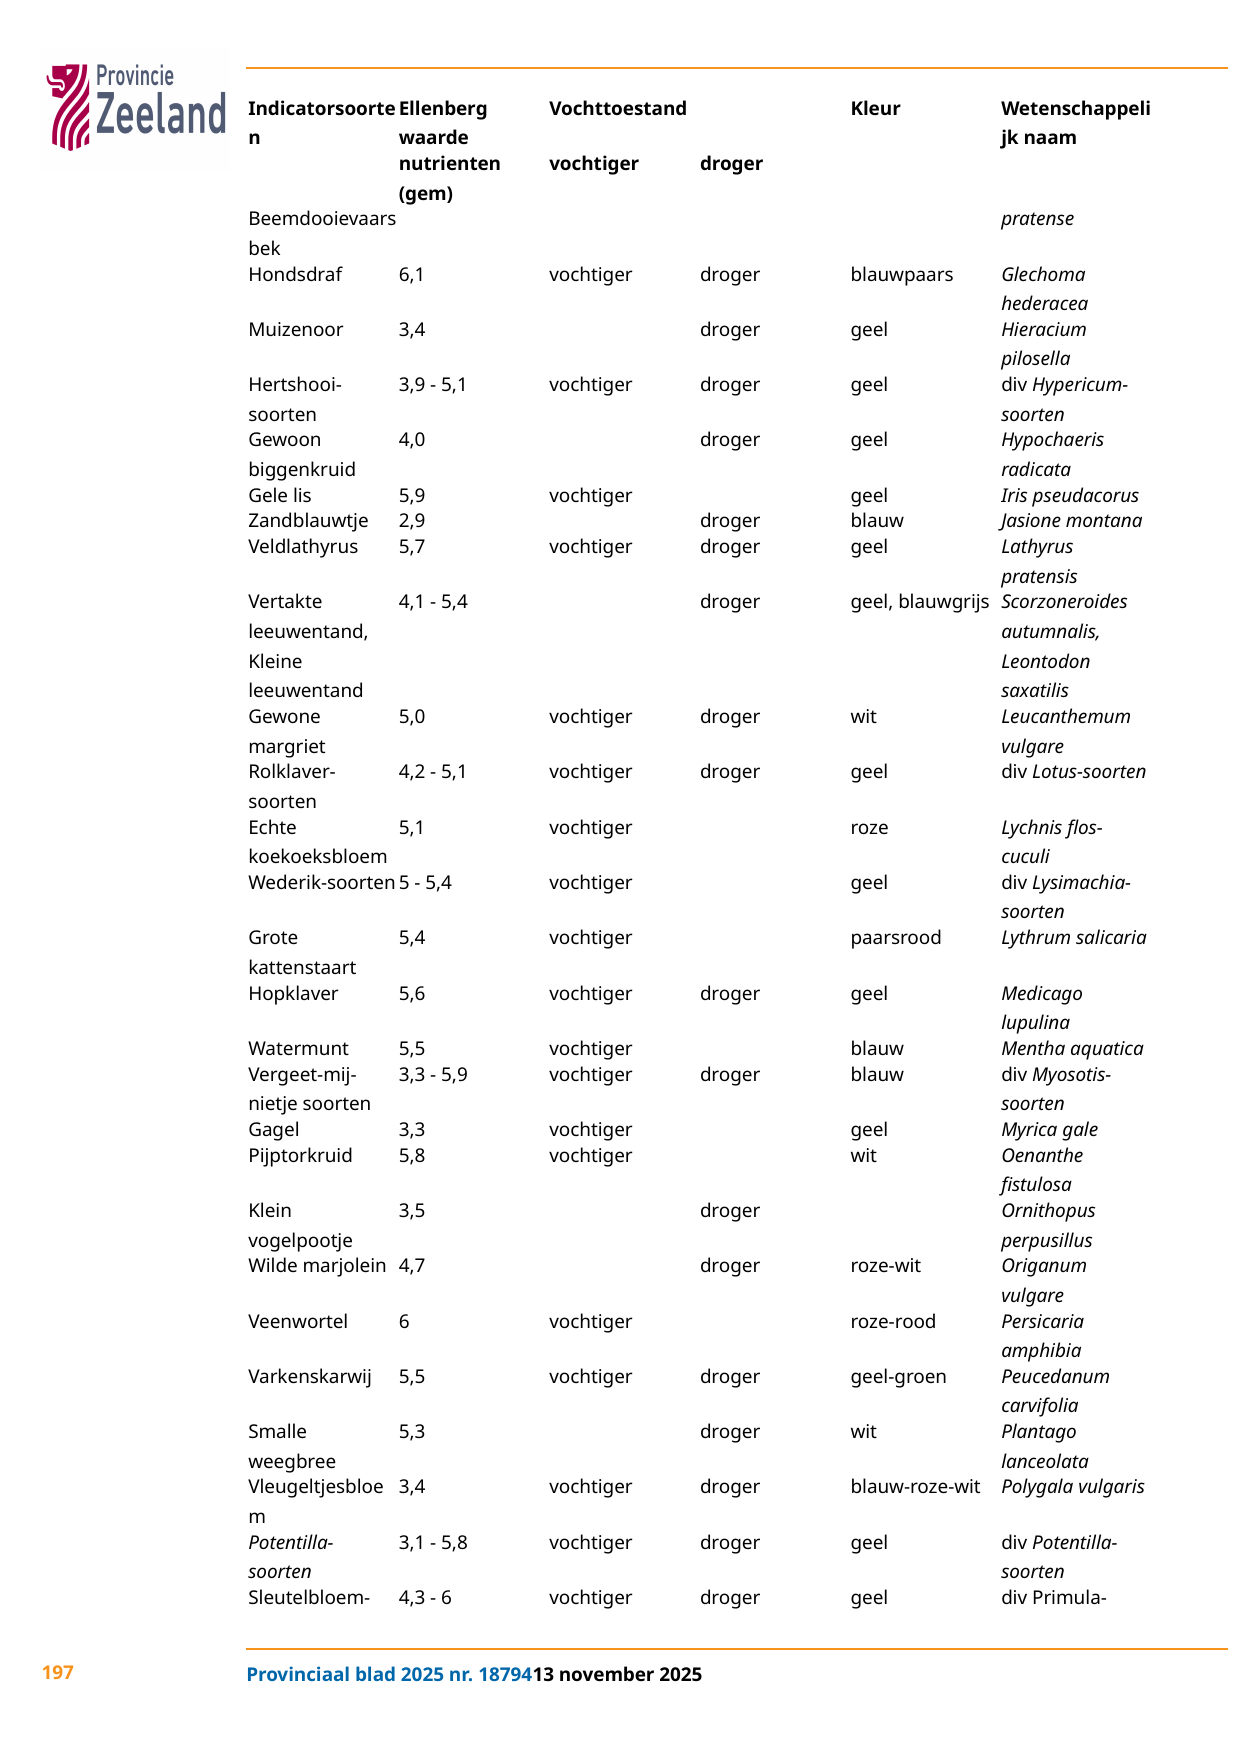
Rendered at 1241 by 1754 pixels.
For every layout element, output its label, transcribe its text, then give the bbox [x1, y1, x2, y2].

table_cell droger [700, 1474, 850, 1529]
table_cell Lychnis flos-cuculi [1001, 814, 1152, 869]
table_cell droger [700, 261, 850, 316]
table_cell droger [700, 316, 850, 371]
table_cell Gele lis [248, 482, 398, 508]
table_cell roze-rood [850, 1308, 1001, 1363]
table_cell vochtiger [549, 1116, 700, 1142]
table_cell wit [850, 703, 1001, 758]
table_header Ellenberg waarde [399, 95, 549, 150]
table_cell Mentha aquatica [1001, 1035, 1152, 1061]
table_cell Varkenskarwij [248, 1363, 398, 1418]
table_cell Ornithopus perpusillus [1001, 1197, 1152, 1252]
table_cell wit [850, 1419, 1001, 1474]
table_cell vochtiger [549, 703, 700, 758]
table_cell [549, 427, 700, 482]
table_cell 5,1 [399, 814, 549, 869]
table_cell [399, 205, 549, 261]
table_cell vochtiger [549, 1142, 700, 1197]
table_cell vochtiger [549, 925, 700, 980]
table_cell Iris pseudacorus [1001, 482, 1152, 508]
table_cell geel [850, 980, 1001, 1035]
table_cell vochtiger [549, 980, 700, 1035]
table_cell 3,5 [399, 1197, 549, 1252]
table_cell [700, 1308, 850, 1363]
table_cell 4,3 - 6 [399, 1584, 549, 1610]
table_cell vochtiger [549, 261, 700, 316]
table_cell geel [850, 869, 1001, 924]
table_cell Vertakte leeuwentand, Kleine leeuwentand [248, 589, 398, 703]
table_cell [1001, 150, 1152, 205]
table_cell Muizenoor [248, 316, 398, 371]
table_cell droger [700, 1197, 850, 1252]
table_cell Gewoon biggenkruid [248, 427, 398, 482]
table_cell Hypochaeris radicata [1001, 427, 1152, 482]
table_cell droger [700, 589, 850, 703]
table_cell pratense [1001, 205, 1152, 261]
table_cell blauw [850, 1035, 1001, 1061]
table_cell droger [700, 371, 850, 427]
table_cell droger [700, 1419, 850, 1474]
table_cell Hertshooi-soorten [248, 371, 398, 427]
table_cell geel [850, 1116, 1001, 1142]
table_cell droger [700, 759, 850, 814]
table_cell wit [850, 1142, 1001, 1197]
table_cell vochtiger [549, 869, 700, 924]
table_cell 5,6 [399, 980, 549, 1035]
table_cell geel [850, 371, 1001, 427]
table_cell vochtiger [549, 1035, 700, 1061]
table_cell 6 [399, 1308, 549, 1363]
table_cell droger [700, 1529, 850, 1584]
table_cell roze [850, 814, 1001, 869]
table_cell 5,4 [399, 925, 549, 980]
table_cell vochtiger [549, 1061, 700, 1116]
table_cell 4,2 - 5,1 [399, 759, 549, 814]
table_cell [700, 482, 850, 508]
table_cell vochtiger [549, 1529, 700, 1584]
table_cell 4,7 [399, 1253, 549, 1308]
table_cell droger [700, 427, 850, 482]
table_header Wetenschappelijk naam [1001, 95, 1152, 150]
table_cell geel [850, 759, 1001, 814]
table_cell vochtiger [549, 759, 700, 814]
table_cell droger [700, 703, 850, 758]
table_cell blauw [850, 508, 1001, 533]
table_header Indicatorsoorten [248, 95, 398, 150]
table_cell Smalle weegbree [248, 1419, 398, 1474]
table_cell Oenanthe fistulosa [1001, 1142, 1152, 1197]
table_cell [700, 814, 850, 869]
table_cell droger [700, 1253, 850, 1308]
table_cell Wilde marjolein [248, 1253, 398, 1308]
table_cell [700, 869, 850, 924]
table_cell Leucanthemum vulgare [1001, 703, 1152, 758]
table_cell droger [700, 1584, 850, 1610]
table_cell droger [700, 508, 850, 533]
table_cell 6,1 [399, 261, 549, 316]
table_cell Gewone margriet [248, 703, 398, 758]
table_cell [700, 1142, 850, 1197]
table_cell paarsrood [850, 925, 1001, 980]
table_cell Klein vogelpootje [248, 1197, 398, 1252]
table_cell Scorzoneroides autumnalis, Leontodon saxatilis [1001, 589, 1152, 703]
table_cell droger [700, 980, 850, 1035]
table_cell vochtiger [549, 150, 700, 205]
table_cell 4,1 - 5,4 [399, 589, 549, 703]
table_cell 3,4 [399, 316, 549, 371]
table_cell 3,3 [399, 1116, 549, 1142]
table_cell [700, 1116, 850, 1142]
table_cell geel [850, 1584, 1001, 1610]
table_cell Medicago lupulina [1001, 980, 1152, 1035]
table_cell vochtiger [549, 814, 700, 869]
picture [41, 47, 231, 172]
table_cell Rolklaver-soorten [248, 759, 398, 814]
table_cell 2,9 [399, 508, 549, 533]
table_cell [549, 1253, 700, 1308]
table_cell [549, 589, 700, 703]
table_cell blauw [850, 1061, 1001, 1116]
table_cell Sleutelbloem- [248, 1584, 398, 1610]
table_cell droger [700, 1061, 850, 1116]
table_cell 5,7 [399, 534, 549, 589]
table_cell 3,4 [399, 1474, 549, 1529]
table_cell droger [700, 534, 850, 589]
table_cell vochtiger [549, 1474, 700, 1529]
table_header Vochttoestand [549, 95, 850, 150]
table_cell Lathyrus pratensis [1001, 534, 1152, 589]
table_cell Wederik-soorten [248, 869, 398, 924]
table_cell [549, 1197, 700, 1252]
table_cell div Myosotis-soorten [1001, 1061, 1152, 1116]
table_cell div Hypericum-soorten [1001, 371, 1152, 427]
table_cell geel [850, 482, 1001, 508]
table_cell vochtiger [549, 1308, 700, 1363]
table_cell Zandblauwtje [248, 508, 398, 533]
table_cell [700, 205, 850, 261]
table_cell 5,5 [399, 1035, 549, 1061]
table_cell Vergeet-mij-nietje soorten [248, 1061, 398, 1116]
table_cell Glechoma hederacea [1001, 261, 1152, 316]
table_cell Jasione montana [1001, 508, 1152, 533]
table_cell 5,8 [399, 1142, 549, 1197]
table_cell 5,9 [399, 482, 549, 508]
table_cell Hieracium pilosella [1001, 316, 1152, 371]
table_cell Hopklaver [248, 980, 398, 1035]
table_cell Lythrum salicaria [1001, 925, 1152, 980]
table_cell div Primula- [1001, 1584, 1152, 1610]
table_cell nutrienten (gem) [399, 150, 549, 205]
table_cell Plantago lanceolata [1001, 1419, 1152, 1474]
table_cell 4,0 [399, 427, 549, 482]
table_cell 5,0 [399, 703, 549, 758]
table_cell [549, 508, 700, 533]
table_cell Polygala vulgaris [1001, 1474, 1152, 1529]
table_cell [850, 1197, 1001, 1252]
table_cell Peucedanum carvifolia [1001, 1363, 1152, 1418]
table_cell geel [850, 316, 1001, 371]
table_cell Potentilla-soorten [248, 1529, 398, 1584]
table_cell 5,5 [399, 1363, 549, 1418]
table_cell [850, 205, 1001, 261]
table_cell [700, 925, 850, 980]
table_cell vochtiger [549, 1363, 700, 1418]
table_cell [549, 316, 700, 371]
table_cell geel [850, 427, 1001, 482]
table_cell Persicaria amphibia [1001, 1308, 1152, 1363]
table_cell vochtiger [549, 371, 700, 427]
table_cell [248, 150, 398, 205]
table_cell div Lysimachia-soorten [1001, 869, 1152, 924]
table_cell Watermunt [248, 1035, 398, 1061]
table_cell Pijptorkruid [248, 1142, 398, 1197]
table_cell vochtiger [549, 534, 700, 589]
table_cell Myrica gale [1001, 1116, 1152, 1142]
table_cell Beemdooievaarsbek [248, 205, 398, 261]
table_cell geel-groen [850, 1363, 1001, 1418]
table_cell Echte koekoeksbloem [248, 814, 398, 869]
table_cell roze-wit [850, 1253, 1001, 1308]
table_header Kleur [850, 95, 1001, 150]
table_cell blauw-roze-wit [850, 1474, 1001, 1529]
table_cell geel, blauwgrijs [850, 589, 1001, 703]
table_cell droger [700, 1363, 850, 1418]
table_cell 5,3 [399, 1419, 549, 1474]
table_cell Grote kattenstaart [248, 925, 398, 980]
table_cell [850, 150, 1001, 205]
table_cell Veenwortel [248, 1308, 398, 1363]
table_cell 3,3 - 5,9 [399, 1061, 549, 1116]
table_cell Vleugeltjesbloem [248, 1474, 398, 1529]
table_cell [549, 1419, 700, 1474]
table_cell div Lotus-soorten [1001, 759, 1152, 814]
table_cell [549, 205, 700, 261]
table_cell vochtiger [549, 482, 700, 508]
table_cell vochtiger [549, 1584, 700, 1610]
table_cell 3,9 - 5,1 [399, 371, 549, 427]
table_cell blauwpaars [850, 261, 1001, 316]
table_cell Origanum vulgare [1001, 1253, 1152, 1308]
table_cell geel [850, 1529, 1001, 1584]
table_cell 3,1 - 5,8 [399, 1529, 549, 1584]
table_cell 5 - 5,4 [399, 869, 549, 924]
table_cell geel [850, 534, 1001, 589]
table_cell Gagel [248, 1116, 398, 1142]
table_cell Hondsdraf [248, 261, 398, 316]
table_cell Veldlathyrus [248, 534, 398, 589]
table_cell div Potentilla-soorten [1001, 1529, 1152, 1584]
table_cell droger [700, 150, 850, 205]
table_cell [700, 1035, 850, 1061]
